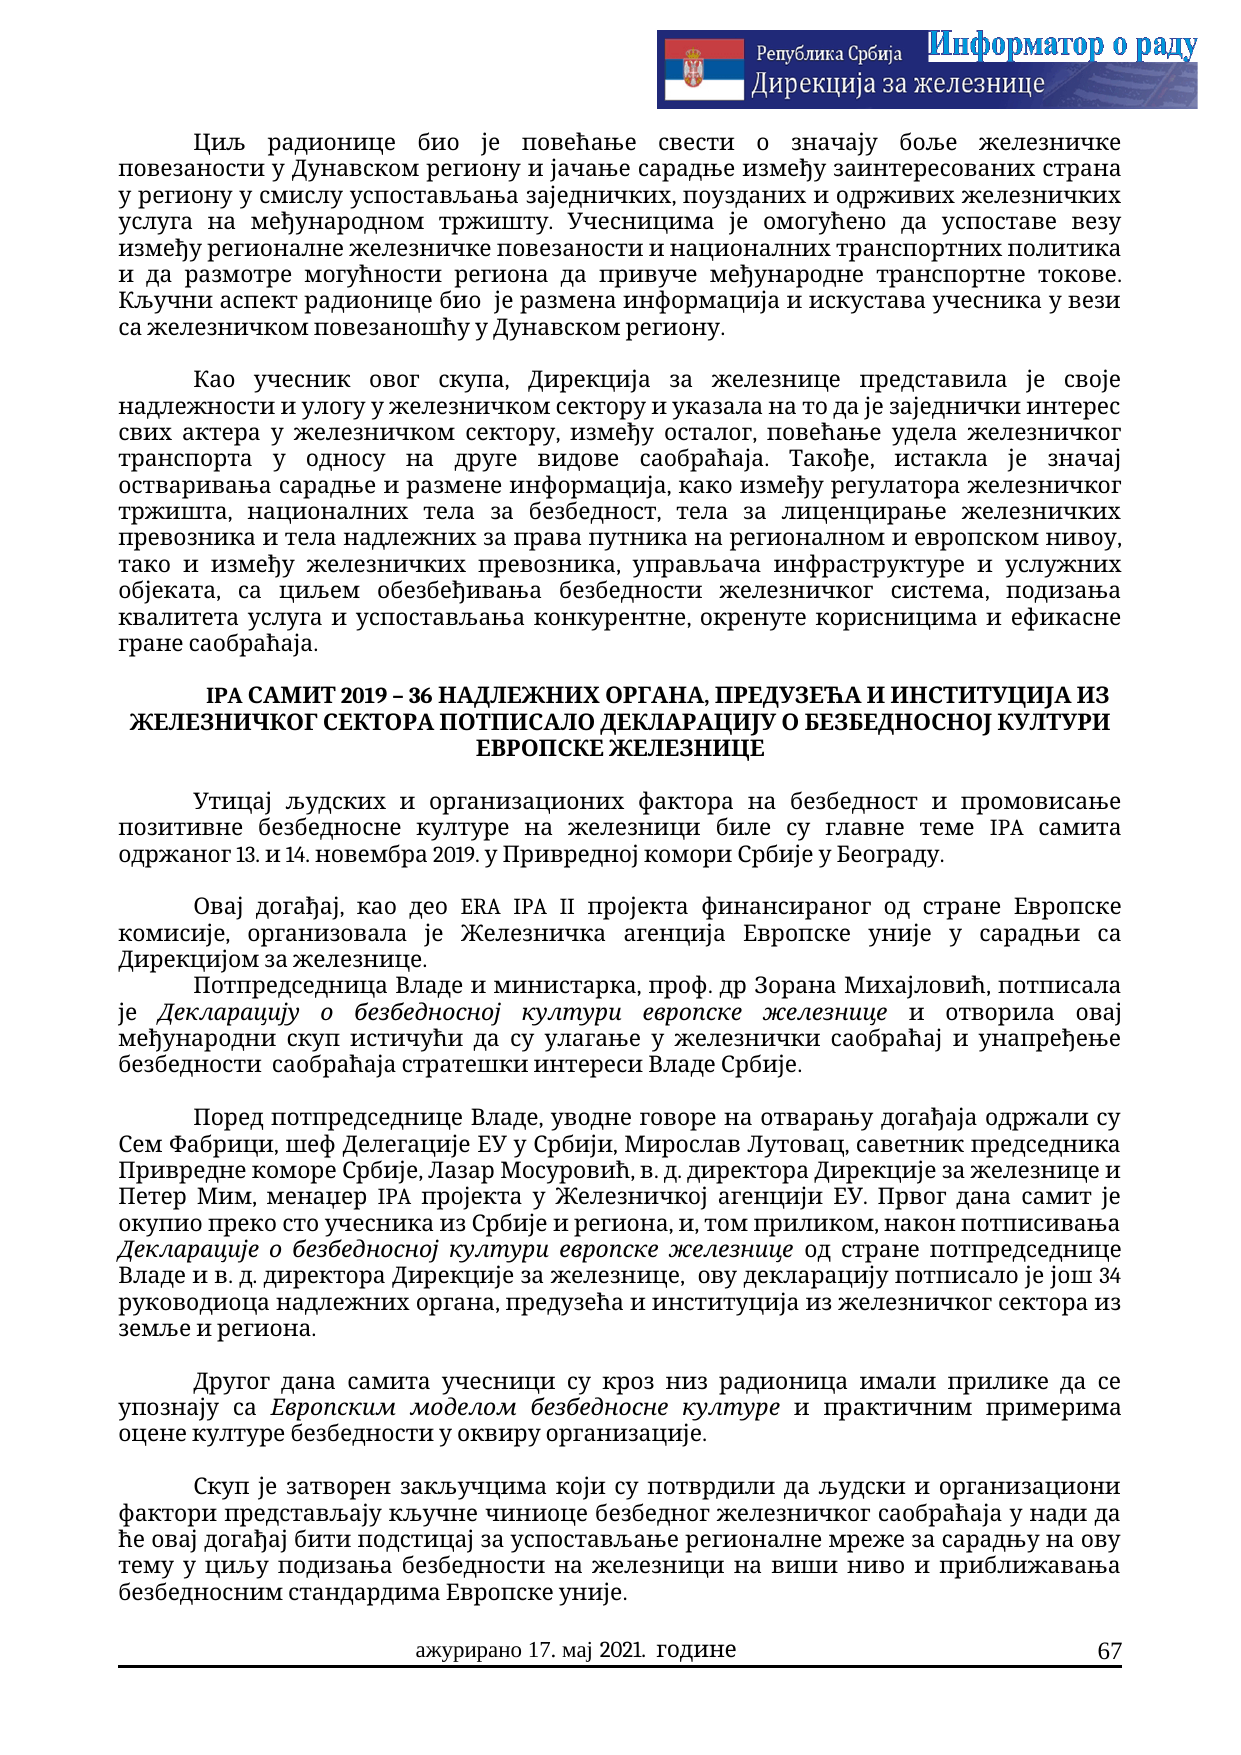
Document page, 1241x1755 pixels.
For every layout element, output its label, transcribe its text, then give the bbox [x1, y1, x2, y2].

text Циљ радионице био је повећање свести о значају боље железничке повезаности у Дунавском региону и јачање сарадње између заинтересованих страна у региону у смислу успостављања заједничких, поузданих и одрживих железничких услуга на међународном тржишту. Учесницима је омогућено да успоставе везу између регионалне железничке повезаности и националних транспортних политика и да размотре могућности региона да привуче међународне транспортне токове. Кључни аспект радионице био је размена информација и искустава учесника у вези са железничком повезаношћу у Дунавском региону. [118, 130, 1122, 341]
text Потпредседница Владе и министарка, проф. др Зорана Михајловић, потписала је Декларацију о безбедносној култури европске железнице и отворила овај међународни скуп истичући да су улагање у железнички саобраћај и унапређење безбедности саобраћаја стратешки интереси Владе Србије. [118, 973, 1122, 1079]
text Као учесник овог скупа, Дирекција за железнице представила је своје надлежности и улогу у железничком сектору и указала на то да је заједнички интерес свих актера у железничком сектору, између осталог, повећање удела железничког транспорта у односу на друге видове саобраћаја. Такође, истакла је значај остваривања сарадње и размене информација, како између регулатора железничког тржишта, националних тела за безбедност, тела за лиценцирање железничких превозника и тела надлежних за права путника на регионалном и европском нивоу, тако и између железничких превозника, управљача инфраструктуре и услужних објеката, са циљем обезбеђивања безбедности железничког система, подизања квалитета услуга и успостављања конкурентне, окренуте корисницима и ефикасне гране саобраћаја. [118, 367, 1122, 657]
text Другог дана самита учесници су кроз низ радионица имали прилике да се упознају са Европским моделом безбедносне културе и практичним примерима оцене културе безбедности у оквиру организације. [118, 1368, 1122, 1448]
text Поред потпредседнице Владе, уводне говоре на отварању догађаја одржали су Сем Фабрици, шеф Делегације ЕУ у Србији, Мирослав Лутовац, саветник председника Привредне коморе Србије, Лазар Мосуровић, в. д. директора Дирекције за железнице и Петер Мим, менаџер IPA пројекта у Железничкој агенцији ЕУ. Првог дана самит је окупио преко сто учесника из Србије и региона, и, том приликом, након потписивања Декларације о безбедносној култури европске железнице од стране потпредседнице Владе и в. д. директора Дирекције за железнице, ову декларацију потписало је још 34 руководиоца надлежних органа, предузећа и институција из железничког сектора из земље и региона. [118, 1105, 1122, 1342]
text IPA САМИТ 2019 – 36 НАДЛЕЖНИХ ОРГАНА, ПРЕДУЗЕЋА И ИНСТИТУЦИЈА ИЗ ЖЕЛЕЗНИЧКОГ СЕКТОРА ПОТПИСАЛО ДЕКЛАРАЦИЈУ О БЕЗБЕДНОСНОЈ КУЛТУРИ ЕВРОПСКЕ ЖЕЛЕЗНИЦЕ [118, 683, 1122, 762]
text Скуп је затворен закључцима који су потврдили да људски и организациони фактори представљају кључне чиниоце безбедног железничког саобраћаја у нади да ће овај догађај бити подстицај за успостављање регионалне мреже за сарадњу на ову тему у циљу подизања безбедности на железници на виши ниво и приближавања безбедносним стандардима Европске уније. [118, 1474, 1122, 1606]
text Овај догађај, као део ERA IPA II пројекта финансираног од стране Европске комисије, организовала је Железничка агенција Европске уније у сарадњи са Дирекцијом за железнице. [118, 894, 1122, 973]
text Утицај људских и организационих фактора на безбедност и промовисање позитивне безбедносне културе на железници биле су главне теме IPA самита одржаног 13. и 14. новембра 2019. у Привредној комори Србије у Београду. [118, 789, 1122, 868]
